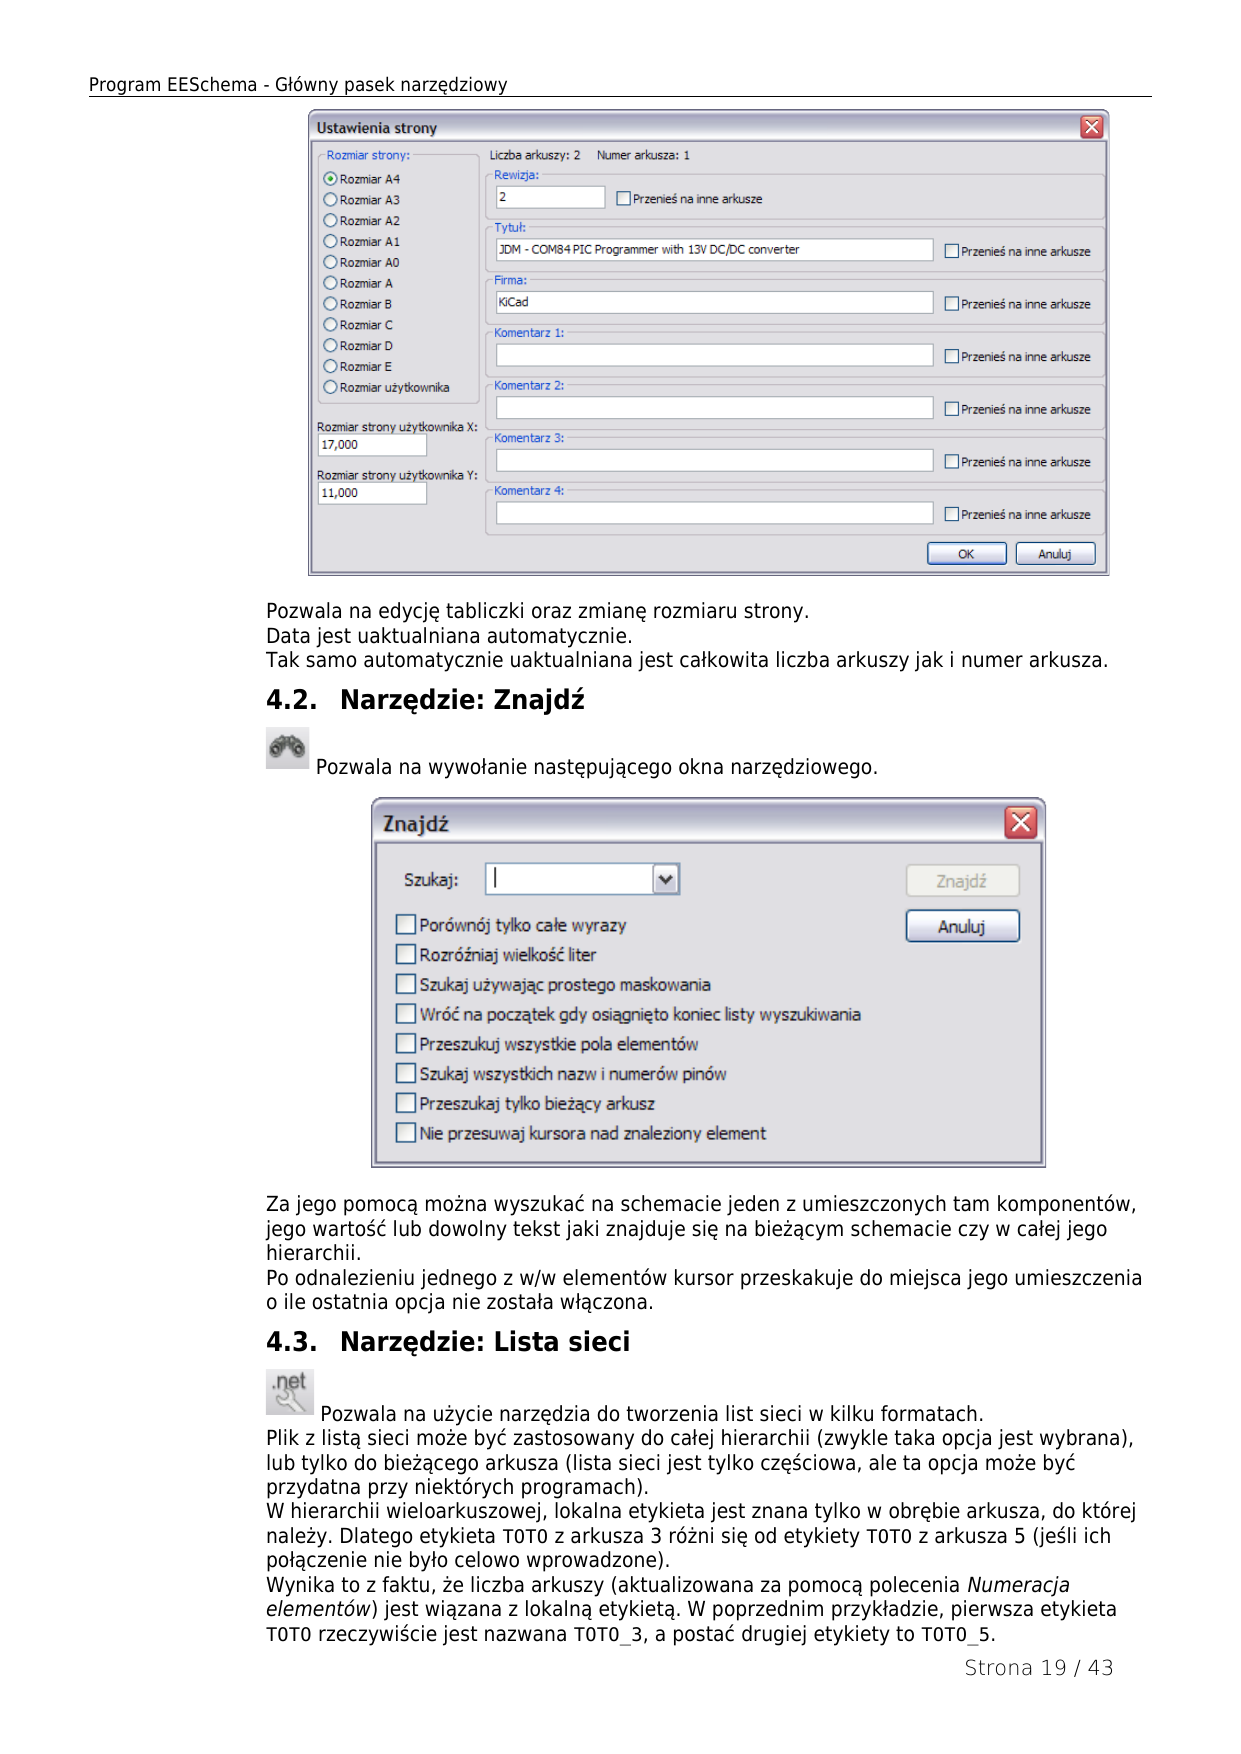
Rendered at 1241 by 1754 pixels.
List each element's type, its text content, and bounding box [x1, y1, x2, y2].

picture [265, 727, 310, 769]
picture [371, 797, 1047, 1168]
subtitle Narzędzie: Znajdź [266, 684, 1152, 716]
text Pozwala na użycie narzędzia do tworzenia list sieci w kilku formatach. [266, 1363, 1152, 1426]
picture [265, 1369, 315, 1415]
picture [308, 109, 1110, 576]
text W hierarchii wieloarkuszowej, lokalna etykieta jest znana tylko w obrębie arkusza, do której należy. Dlatego etykieta TOTO z arkusza 3 różni się od etykiety TOTO z arkusza 5 (jeśli ich połączenie nie było celowo wprowadzone). [266, 1499, 1152, 1573]
text Data jest uaktualniana automatycznie. [266, 624, 1152, 648]
text Za jego pomocą można wyszukać na schemacie jeden z umieszczonych tam komponentów, jego wartość lub dowolny tekst jaki znajduje się na bieżącym schemacie czy w całej jego hierarchii. [266, 1192, 1152, 1265]
text Plik z listą sieci może być zastosowany do całej hierarchii (zwykle taka opcja jest wybrana), lub tylko do bieżącego arkusza (lista sieci jest tylko częściowa, ale ta opcja może być przydatna przy niektórych programach). [266, 1426, 1152, 1499]
text Tak samo automatycznie uaktualniana jest całkowita liczba arkuszy jak i numer arkusza. [266, 648, 1152, 673]
text Wynika to z faktu, że liczba arkuszy (aktualizowana za pomocą polecenia Numeracja elementów) jest wiązana z lokalną etykietą. W poprzednim przykładzie, pierwsza etykieta TOTO rzeczywiście jest nazwana TOTO_3, a postać drugiej etykiety to TOTO_5. [266, 1573, 1152, 1646]
subtitle Narzędzie: Lista sieci [266, 1326, 1152, 1358]
text Po odnalezieniu jednego z w/w elementów kursor przeskakuje do miejsca jego umieszczenia o ile ostatnia opcja nie została włączona. [266, 1265, 1152, 1314]
text Pozwala na wywołanie następującego okna narzędziowego. [266, 722, 1152, 779]
text Pozwala na edycję tabliczki oraz zmianę rozmiaru strony. [266, 599, 1152, 624]
